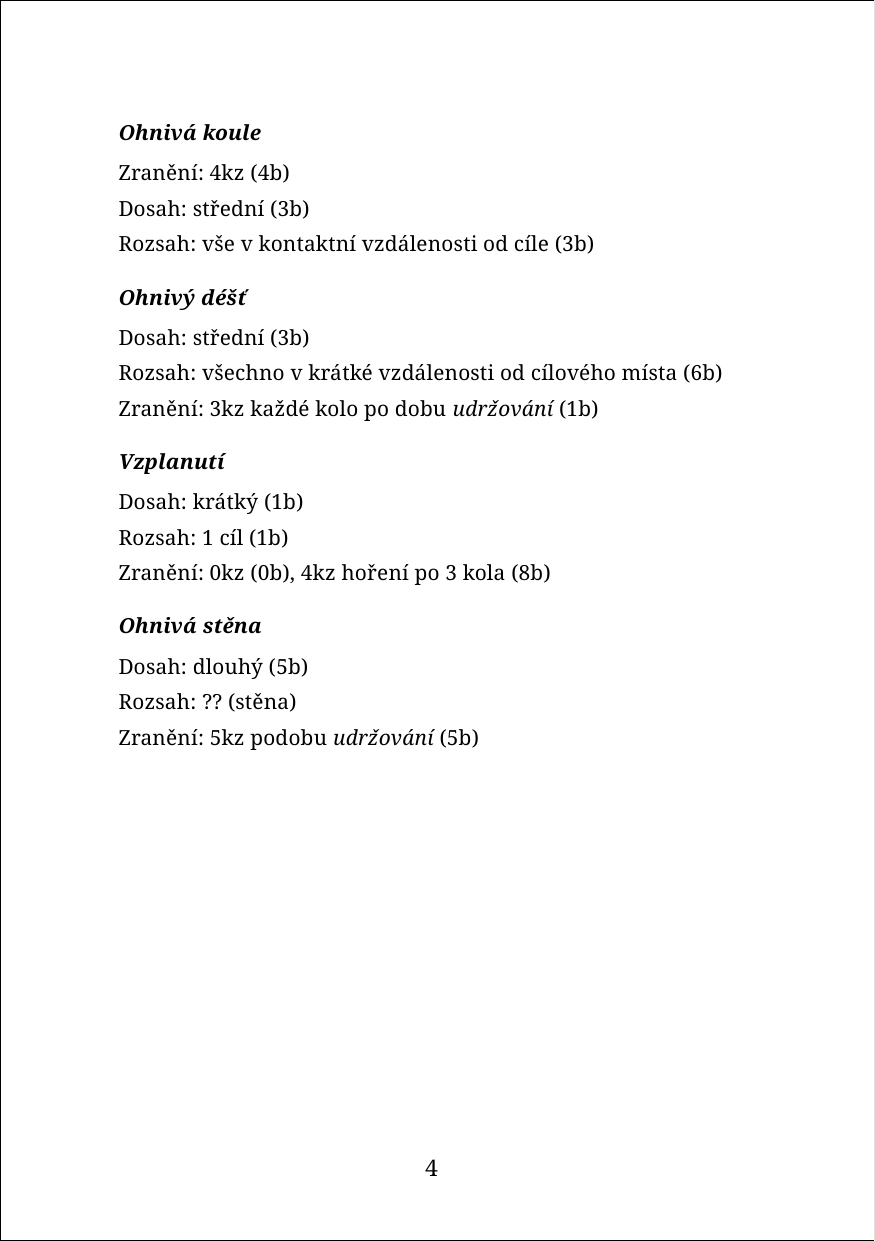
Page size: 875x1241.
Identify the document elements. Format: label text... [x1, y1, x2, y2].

subtitle Ohnivá koule [118, 118, 756, 147]
subtitle Ohnivá stěna [118, 612, 756, 640]
text Zranění: 4kz (4b) Dosah: střední (3b) Rozsah: vše v kontaktní vzdálenosti od cíle (3b) [118, 158, 756, 258]
text Dosah: krátký (1b) Rozsah: 1 cíl (1b) Zranění: 0kz (0b), 4kz hoření po 3 kola (8b) [118, 487, 756, 587]
subtitle Ohnivý déšť [118, 283, 756, 311]
text Dosah: dlouhý (5b) Rozsah: ?? (stěna) Zranění: 5kz podobu udržování (5b) [118, 652, 756, 751]
subtitle Vzplanutí [118, 447, 756, 476]
text Dosah: střední (3b) Rozsah: všechno v krátké vzdálenosti od cílového místa (6b) Zranění: 3kz každé kolo po dobu udržování (1b) [118, 323, 756, 422]
